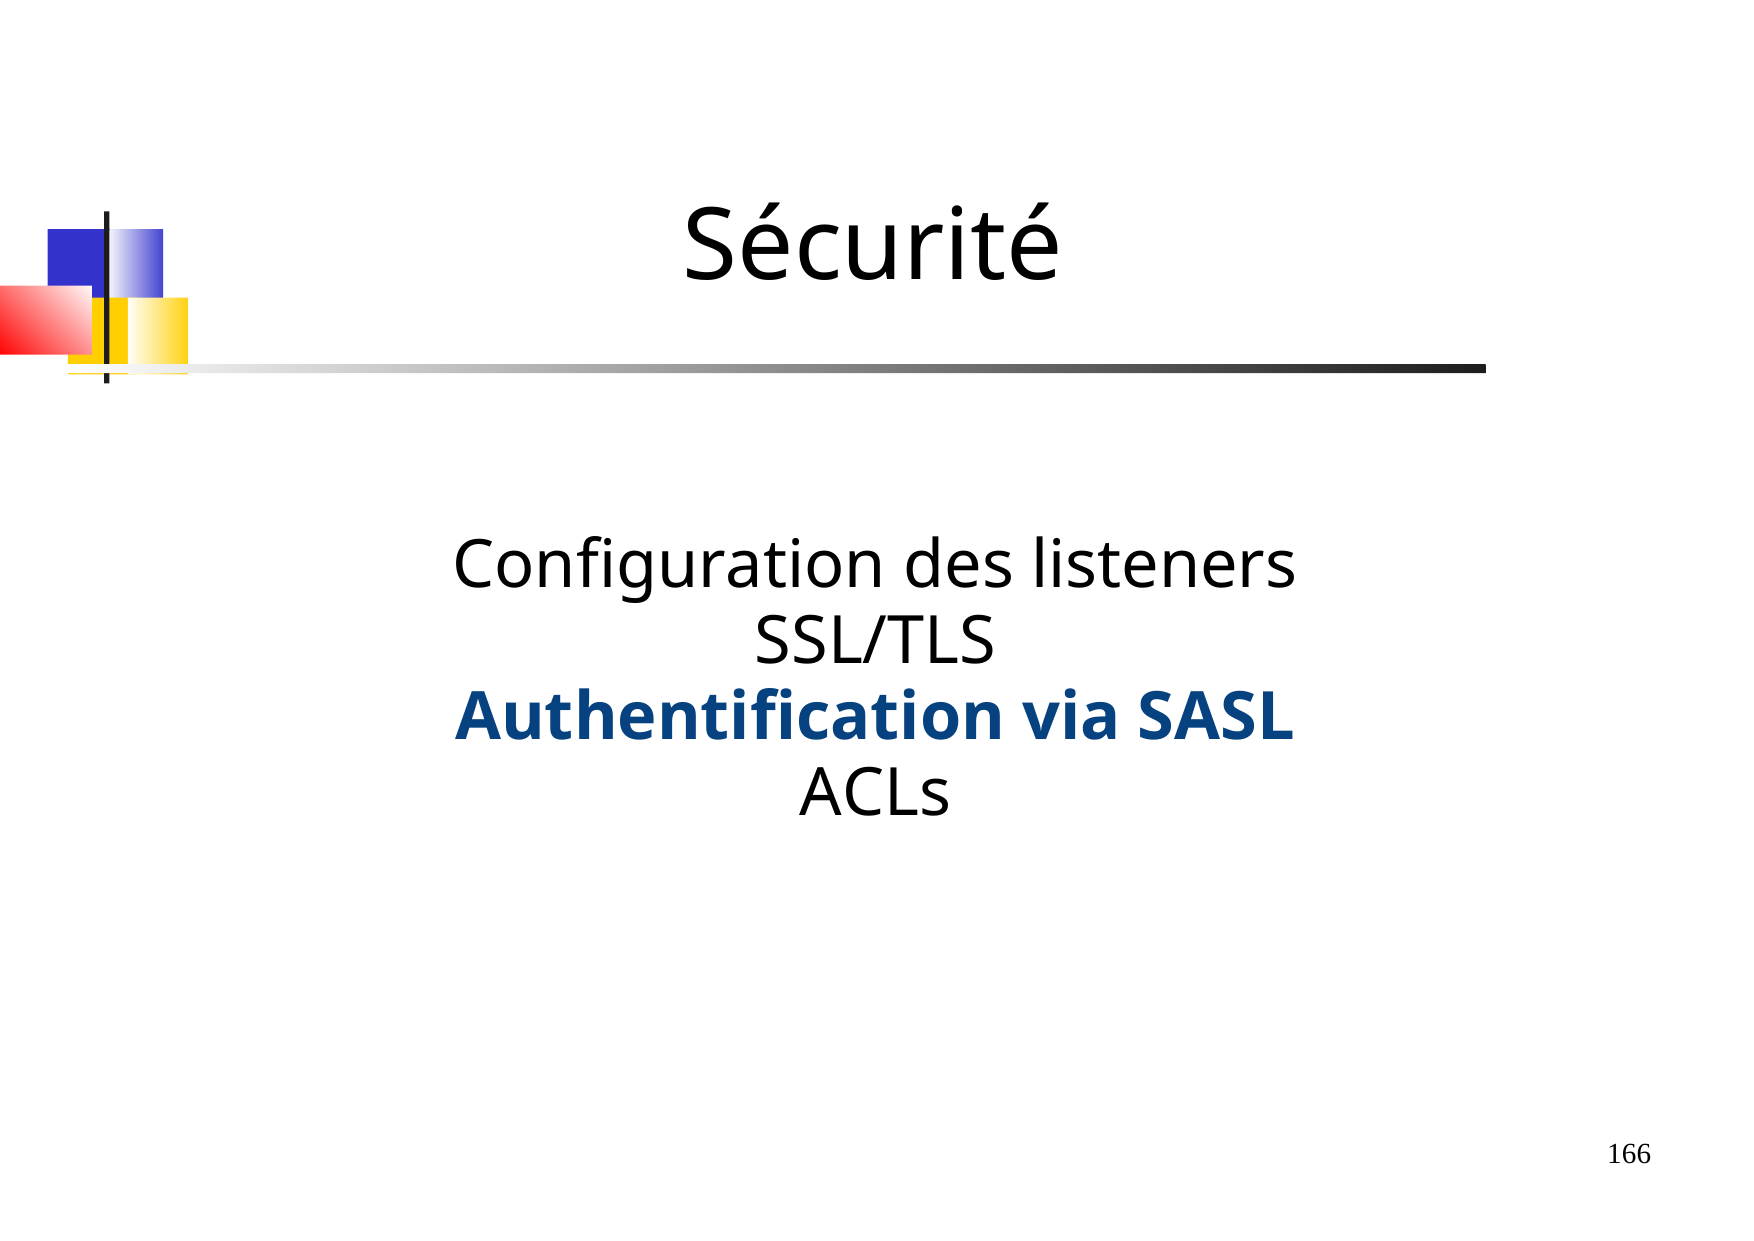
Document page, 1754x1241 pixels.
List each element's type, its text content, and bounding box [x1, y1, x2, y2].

subtitle Configuration des listeners SSL/TLS Authentification via SASL ACLs [179, 371, 1567, 1091]
title Sécurité [179, 139, 1567, 351]
